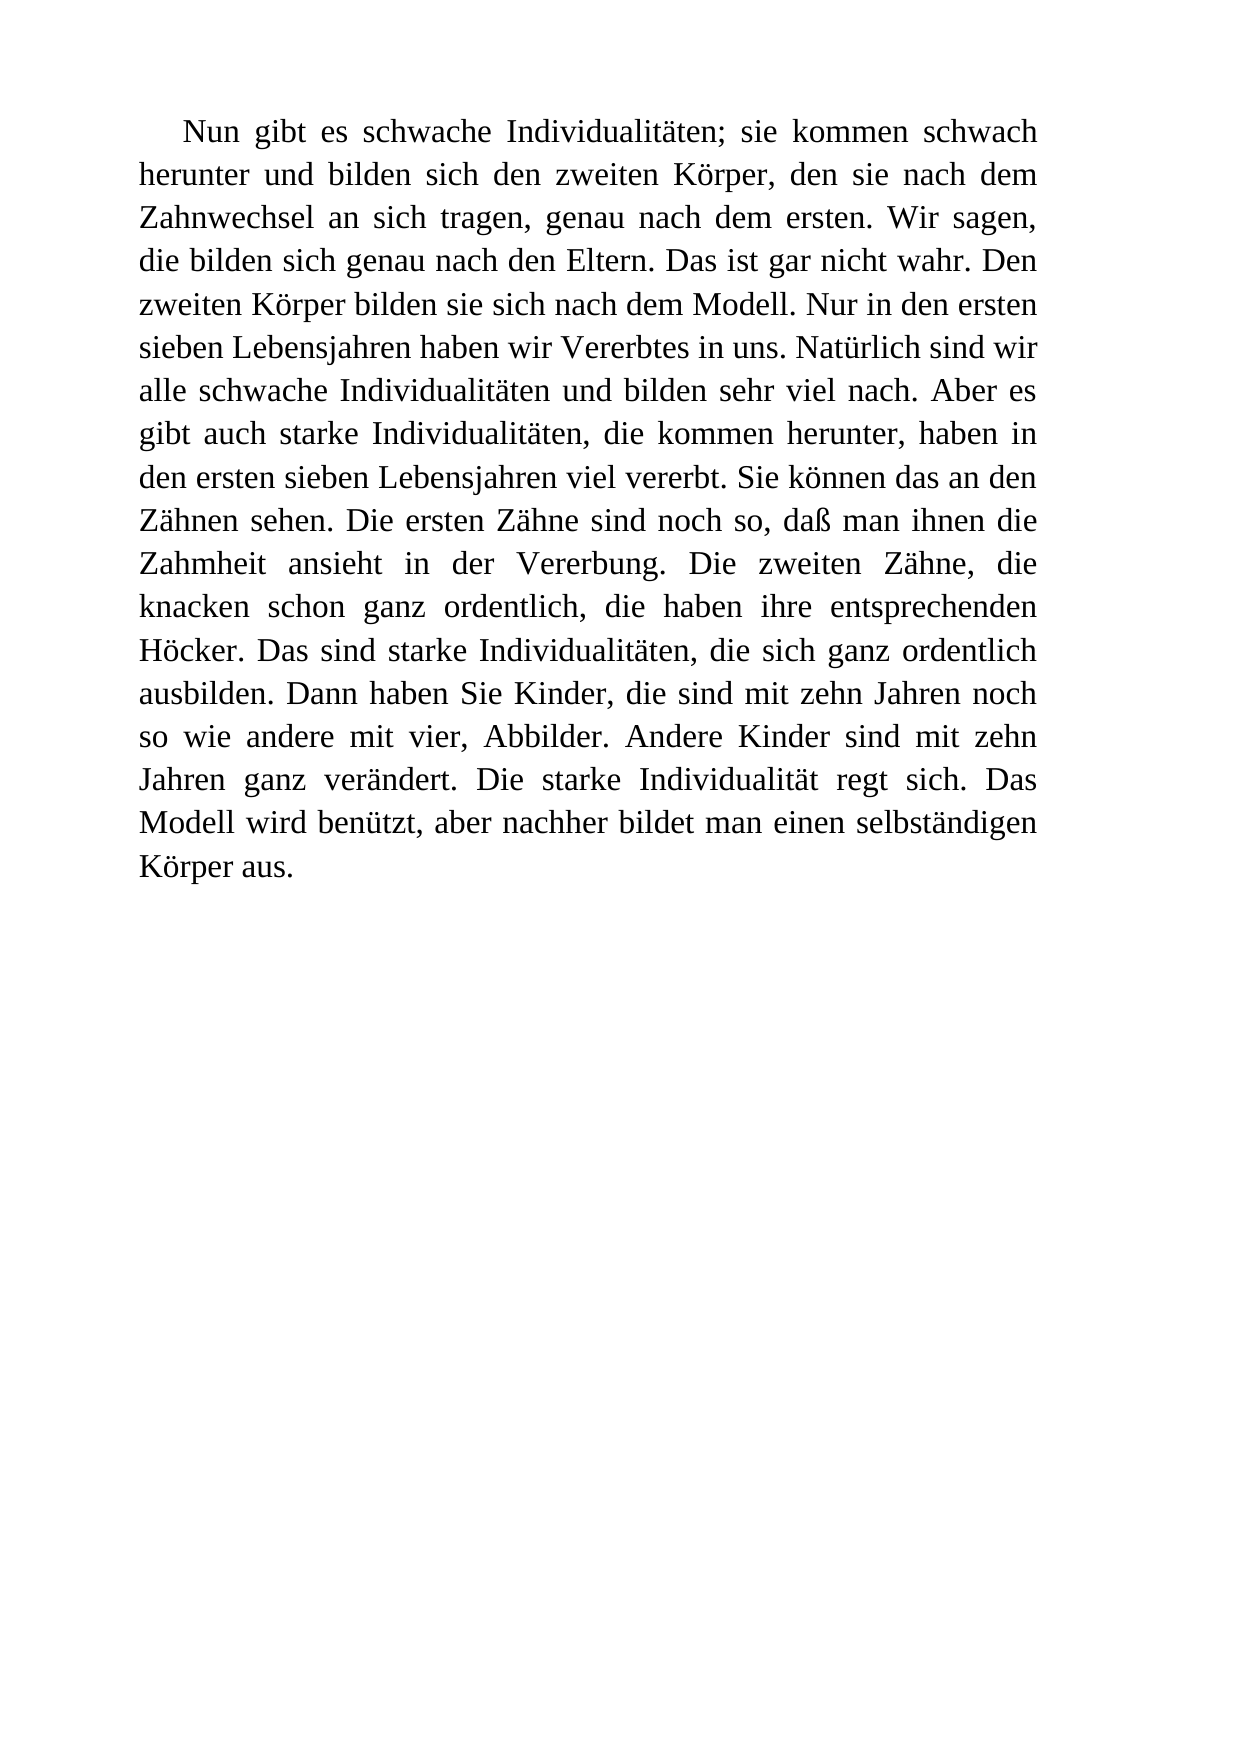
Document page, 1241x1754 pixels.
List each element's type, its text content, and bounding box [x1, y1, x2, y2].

text Nun gibt es schwache Individualitäten; sie kommen schwach herunter und bilden sich den zweiten Körper, den sie nach dem Zahnwechsel an sich tragen, genau nach dem ersten. Wir sagen, die bilden sich genau nach den Eltern. Das ist gar nicht wahr. Den zweiten Körper bilden sie sich nach dem Modell. Nur in den ersten sieben Lebensjahren haben wir Vererbtes in uns. Natürlich sind wir alle schwache Individualitäten und bilden sehr viel nach. Aber es gibt auch starke Individualitäten, die kommen herunter, haben in den ersten sieben Lebensjahren viel vererbt. Sie können das an den Zähnen sehen. Die ersten Zähne sind noch so, daß man ihnen die Zahmheit ansieht in der Vererbung. Die zweiten Zähne, die knacken schon ganz ordentlich, die haben ihre entsprechenden Höcker. Das sind starke Individualitäten, die sich ganz ordentlich ausbilden. Dann haben Sie Kinder, die sind mit zehn Jahren noch so wie andere mit vier, Abbilder. Andere Kinder sind mit zehn Jahren ganz verändert. Die starke Individualität regt sich. Das Modell wird benützt, aber nachher bildet man einen selbständigen Körper aus. [139, 111, 1038, 884]
